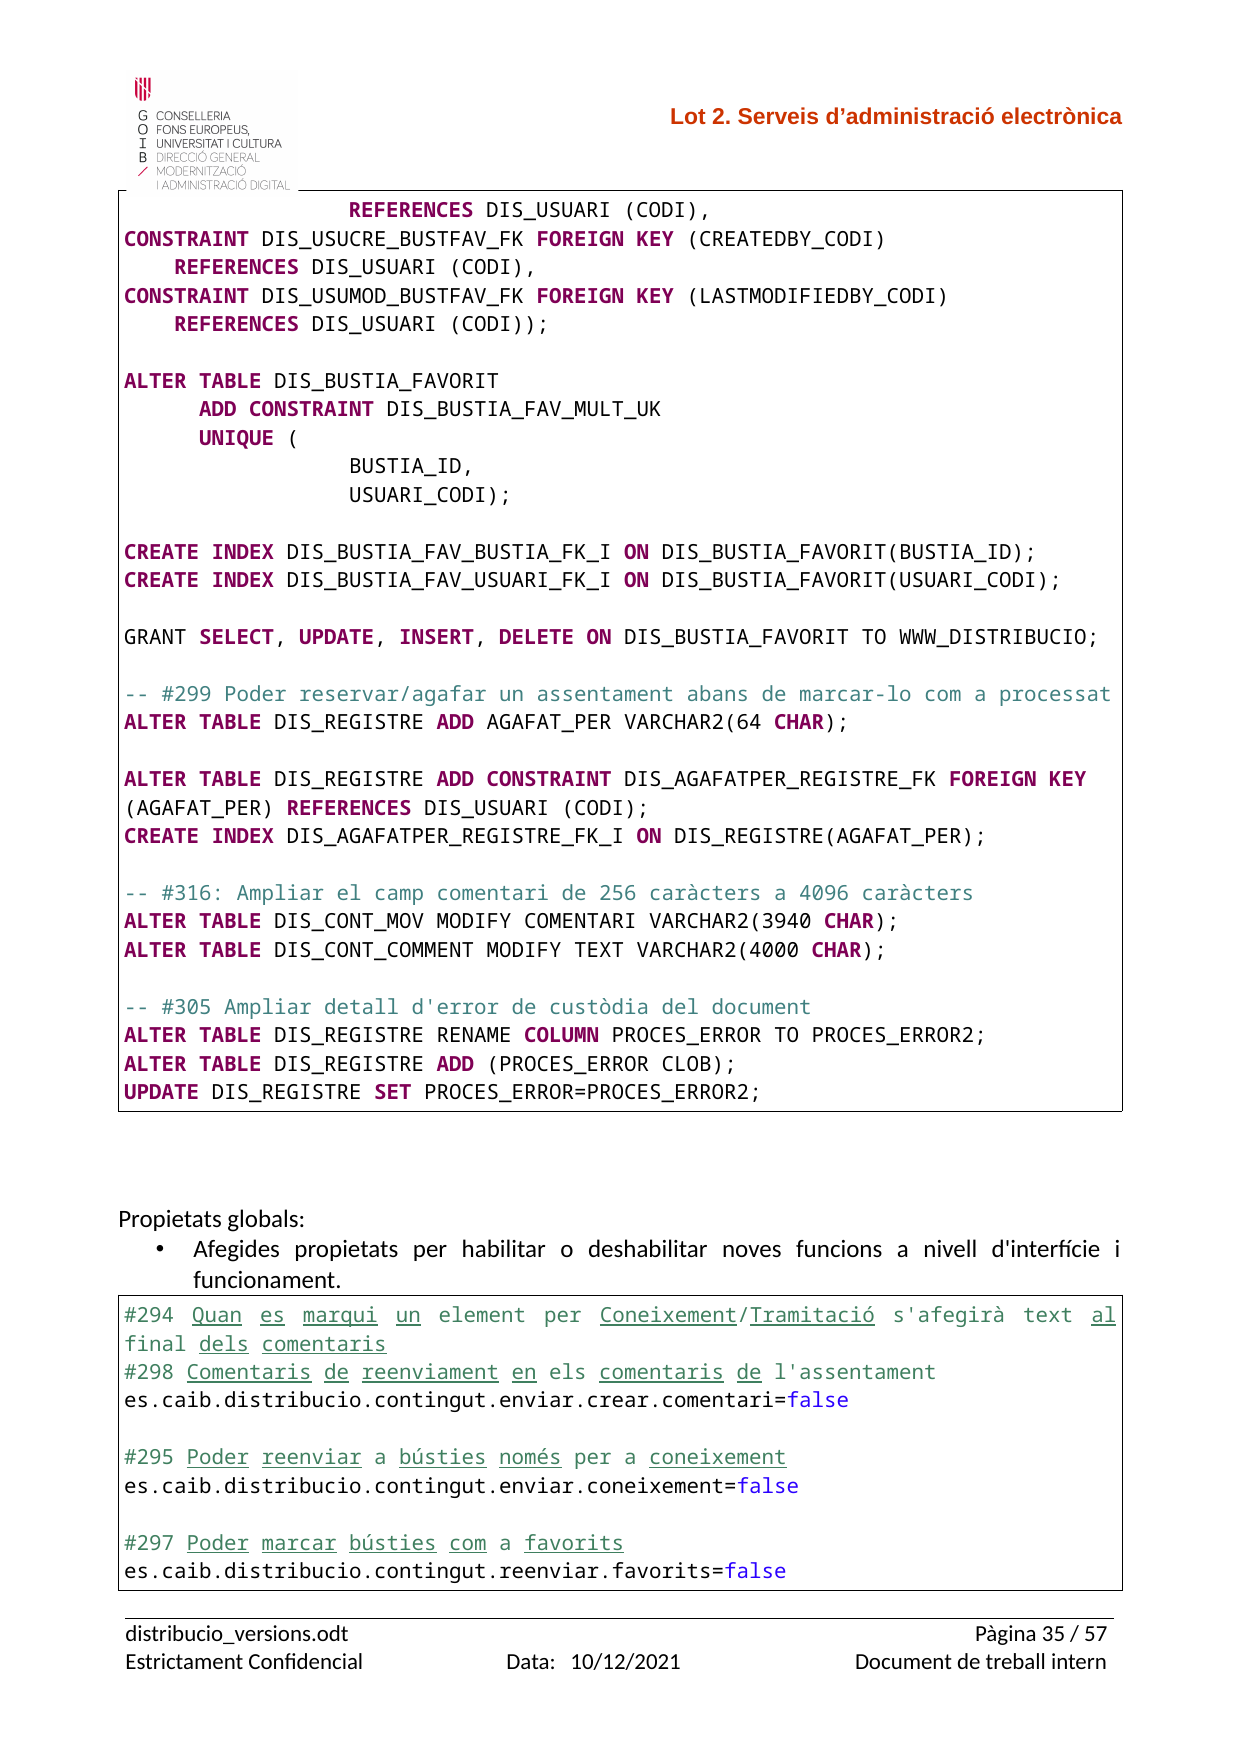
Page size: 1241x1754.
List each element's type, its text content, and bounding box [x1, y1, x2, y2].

list Afegides propietats per habilitar o deshabilitar noves funcions a nivell d'interfície i funcionament. [156, 1233, 1122, 1294]
picture [126, 70, 299, 197]
text Propietats globals: [118, 1203, 1122, 1233]
table_header REFERENCES DIS_USUARI (CODI), CONSTRAINT DIS_USUCRE_BUSTFAV_FK FOREIGN KEY (CREATEDBY_CODI) REFERENCES DIS_USUARI (CODI), CONSTRAINT DIS_USUMOD_BUSTFAV_FK FOREIGN KEY (LASTMODIFIEDBY_CODI) REFERENCES DIS_USUARI (CODI)); ALTER TABLE DIS_BUSTIA_FAVORIT ADD CONSTRAINT DIS_BUSTIA_FAV_MULT_UK UNIQUE ( BUSTIA_ID, USUARI_CODI); CREATE INDEX DIS_BUSTIA_FAV_BUSTIA_FK_I ON DIS_BUSTIA_FAVORIT(BUSTIA_ID); CREATE INDEX DIS_BUSTIA_FAV_USUARI_FK_I ON DIS_BUSTIA_FAVORIT(USUARI_CODI); GRANT SELECT, UPDATE, INSERT, DELETE ON DIS_BUSTIA_FAVORIT TO WWW_DISTRIBUCIO; -- #299 Poder reservar/agafar un assentament abans de marcar-lo com a processat ALTER TABLE DIS_REGISTRE ADD AGAFAT_PER VARCHAR2(64 CHAR); ALTER TABLE DIS_REGISTRE ADD CONSTRAINT DIS_AGAFATPER_REGISTRE_FK FOREIGN KEY (AGAFAT_PER) REFERENCES DIS_USUARI (CODI); CREATE INDEX DIS_AGAFATPER_REGISTRE_FK_I ON DIS_REGISTRE(AGAFAT_PER); -- #316: Ampliar el camp comentari de 256 caràcters a 4096 caràcters ALTER TABLE DIS_CONT_MOV MODIFY COMENTARI VARCHAR2(3940 CHAR); ALTER TABLE DIS_CONT_COMMENT MODIFY TEXT VARCHAR2(4000 CHAR); -- #305 Ampliar detall d'error de custòdia del document ALTER TABLE DIS_REGISTRE RENAME COLUMN PROCES_ERROR TO PROCES_ERROR2; ALTER TABLE DIS_REGISTRE ADD (PROCES_ERROR CLOB); UPDATE DIS_REGISTRE SET PROCES_ERROR=PROCES_ERROR2; [119, 191, 1122, 1111]
table_header #294 Quan es marqui un element per Coneixement/Tramitació s'afegirà text al final dels comentaris #298 Comentaris de reenviament en els comentaris de l'assentament es.caib.distribucio.contingut.enviar.crear.comentari=false #295 Poder reenviar a bústies només per a coneixement es.caib.distribucio.contingut.enviar.coneixement=false #297 Poder marcar bústies com a favorits es.caib.distribucio.contingut.reenviar.favorits=false [119, 1296, 1122, 1590]
